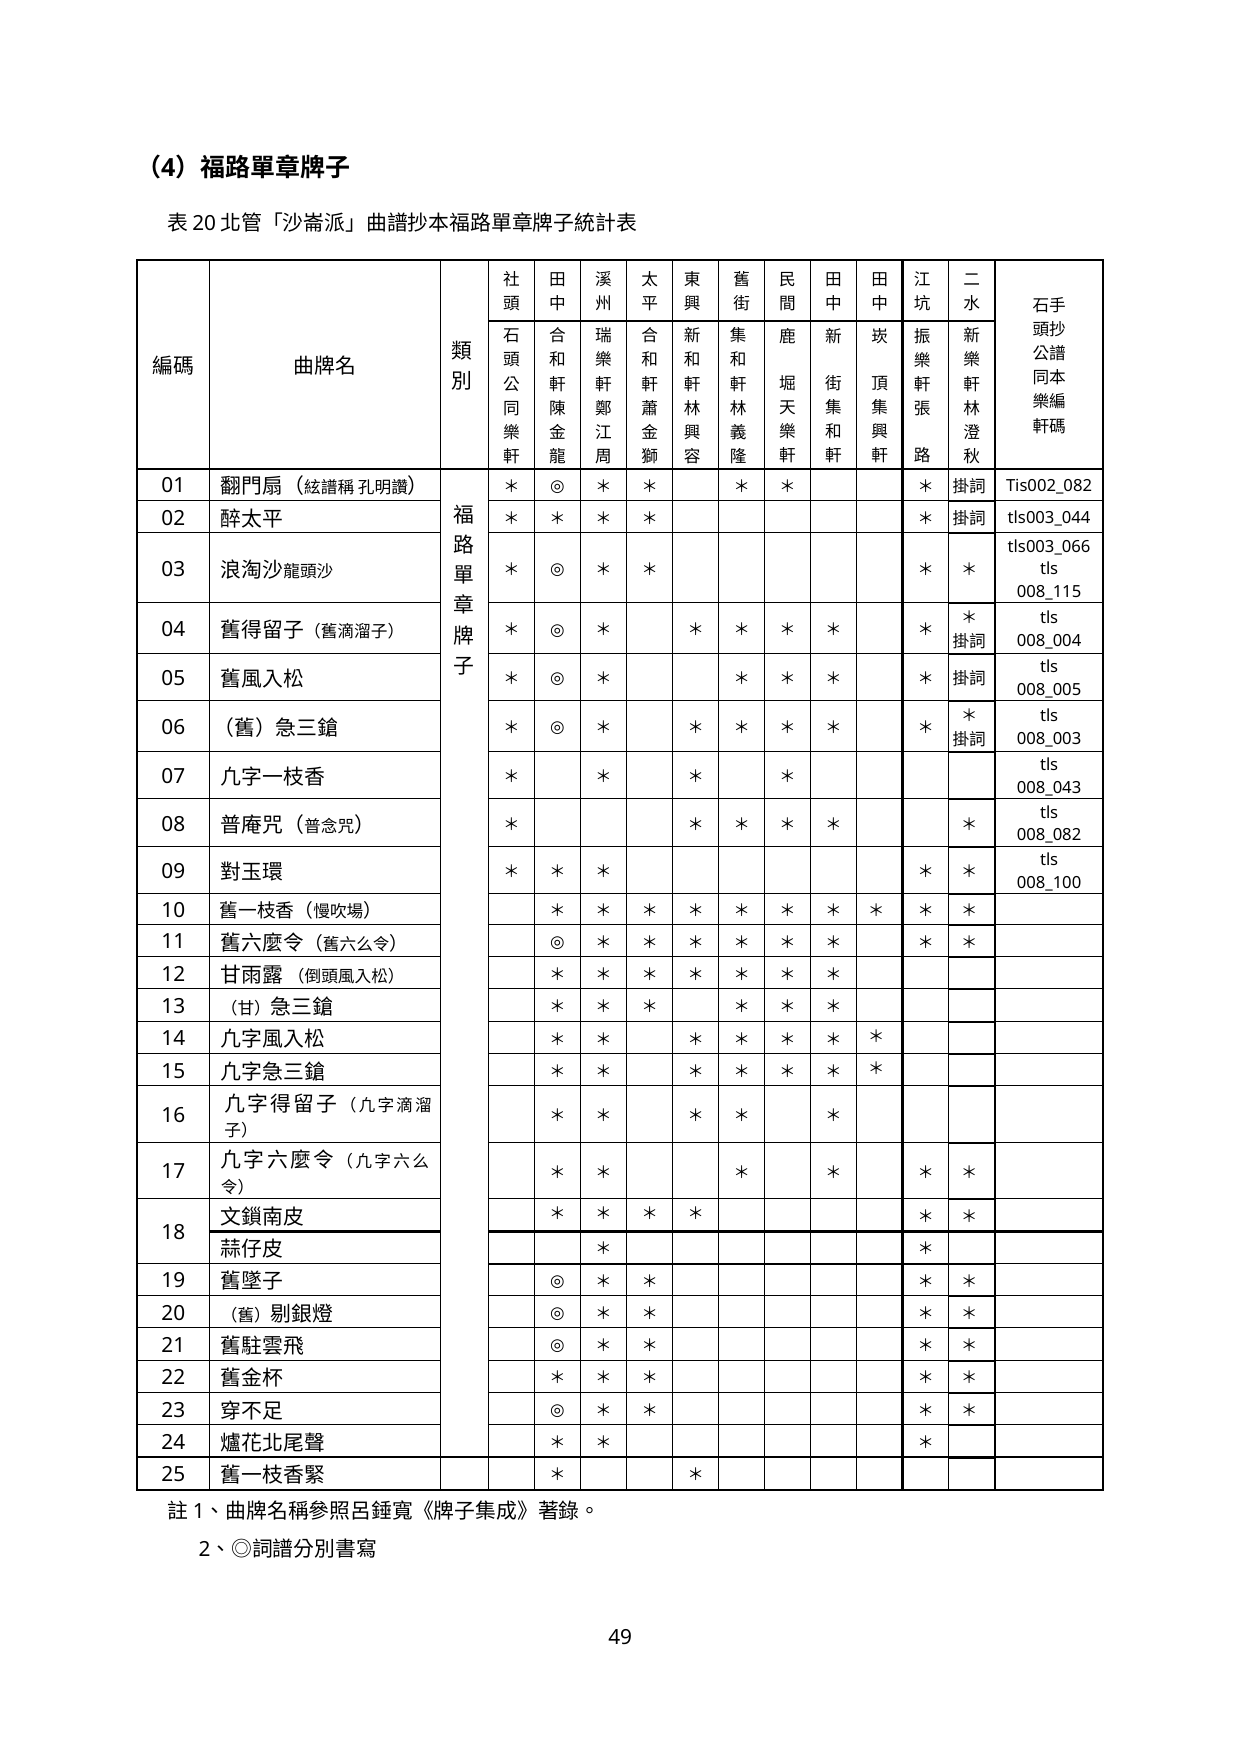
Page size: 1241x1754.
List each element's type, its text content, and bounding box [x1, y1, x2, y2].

table_cell ＊ [581, 1086, 626, 1142]
table_cell 舊六麼令（舊六么令） [210, 925, 440, 956]
table_header 類別 [441, 261, 488, 467]
table_cell ＊ [811, 989, 856, 1021]
table_cell 06 [138, 701, 209, 751]
table_cell [996, 1264, 1102, 1295]
table_cell [719, 1328, 764, 1359]
table_cell [996, 1199, 1102, 1230]
table_cell ＊ [535, 1458, 580, 1489]
table_cell ＊ [489, 799, 534, 846]
table_cell ＊ [535, 1054, 580, 1085]
table_cell [949, 990, 994, 1021]
table_cell ＊ [627, 533, 672, 602]
table_cell ＊ [489, 701, 534, 751]
table_cell ＊ [949, 1265, 994, 1295]
table_cell tls 008_082 [996, 799, 1102, 846]
table_cell [673, 1425, 718, 1456]
table_cell ＊ [765, 701, 810, 751]
table_cell [857, 533, 901, 602]
table_cell [996, 1425, 1102, 1456]
table_cell ＊ [811, 799, 856, 846]
table_cell [673, 1143, 718, 1198]
table_cell [811, 1458, 856, 1489]
table_cell [949, 1055, 994, 1085]
table_cell ＊ [627, 1328, 672, 1359]
table_cell [489, 1393, 534, 1424]
table_cell [627, 1143, 672, 1198]
table_cell ＊ [904, 1143, 948, 1198]
table_cell ＊ [581, 654, 626, 700]
table_cell [811, 1233, 856, 1263]
table_cell 11 [138, 925, 209, 956]
table_cell [765, 1328, 810, 1359]
table_cell [811, 1199, 856, 1230]
table_cell [949, 753, 994, 798]
table_cell ◎ [535, 1265, 580, 1295]
table_cell [996, 1328, 1102, 1359]
table_cell Tis002_082 [996, 470, 1102, 500]
table_cell [996, 1458, 1102, 1489]
table_cell ＊ [581, 1022, 626, 1053]
table_cell 14 [138, 1022, 209, 1053]
table_cell [996, 1393, 1102, 1424]
table_cell ＊ [765, 894, 810, 924]
table_cell ＊ [904, 1296, 948, 1327]
table_cell [765, 1425, 810, 1456]
table_cell [719, 1458, 764, 1489]
table_cell 爐花北尾聲 [210, 1425, 440, 1456]
table_cell ＊ [904, 654, 948, 700]
table_cell ＊ [581, 1233, 626, 1263]
table_cell [811, 752, 856, 798]
table_cell [765, 1199, 810, 1230]
table_cell [627, 1054, 672, 1085]
table_cell ＊ [581, 701, 626, 751]
table_cell ＊ [765, 957, 810, 988]
table_cell ＊ [811, 1054, 856, 1085]
table_cell ＊ [904, 1425, 948, 1456]
table_cell ＊ [673, 957, 718, 988]
table_cell ＊ [581, 989, 626, 1021]
table_cell ＊ [489, 847, 534, 893]
table_cell ＊ [581, 1199, 626, 1230]
table_cell ＊ [857, 894, 901, 924]
table_header 曲牌名 [210, 261, 440, 467]
table_cell [673, 501, 718, 532]
table_cell ＊ [581, 894, 626, 924]
table_cell [719, 847, 764, 893]
table_cell ＊ [535, 1022, 580, 1053]
table_cell 19 [138, 1264, 209, 1295]
table_cell [581, 799, 626, 846]
table_cell 08 [138, 799, 209, 846]
table_cell ＊ [857, 1054, 901, 1085]
table_cell [857, 1143, 901, 1198]
table_cell 舊風入松 [210, 654, 440, 700]
table_cell [904, 1458, 948, 1489]
table_cell ＊ [489, 603, 534, 653]
table_cell ＊ [581, 957, 626, 988]
table_cell 掛詞 [949, 502, 994, 532]
table_cell 崁 頂 集興軒 [857, 322, 901, 467]
table_cell [489, 1233, 534, 1263]
table_cell 對玉環 [210, 847, 440, 893]
table_cell ＊ [489, 654, 534, 700]
table_cell [811, 1328, 856, 1359]
table_cell ＊ [904, 533, 948, 602]
table_cell 掛詞 [949, 655, 994, 700]
table_cell tls003_066 tls 008_115 [996, 533, 1102, 602]
table_cell 16 [138, 1086, 209, 1142]
table_cell 24 [138, 1425, 209, 1456]
table_cell 醉太平 [210, 501, 440, 532]
table_cell [489, 989, 534, 1021]
table_cell ＊ [673, 603, 718, 653]
table_cell ＊ [719, 894, 764, 924]
table_cell [627, 654, 672, 700]
table_cell ＊ [949, 1297, 994, 1327]
table_cell [996, 1296, 1102, 1327]
table_cell [996, 894, 1102, 924]
table_cell tls 008_100 [996, 847, 1102, 893]
table_cell ＊ [535, 847, 580, 893]
table_cell ＊ [765, 654, 810, 700]
table_cell 07 [138, 752, 209, 798]
table_cell ＊ [581, 470, 626, 500]
table_cell [765, 533, 810, 602]
table_cell ＊ [811, 1086, 856, 1142]
table_cell [904, 1086, 948, 1142]
table_cell ＊ [535, 501, 580, 532]
table_cell [904, 989, 948, 1021]
table_cell [627, 1458, 672, 1489]
table_cell ＊ 掛詞 [949, 604, 994, 653]
table_cell [857, 847, 901, 893]
table_cell 12 [138, 957, 209, 988]
table_cell ＊ [949, 926, 994, 956]
table_cell 瑞 樂軒鄭江 周 [581, 322, 626, 467]
table_cell [857, 989, 901, 1021]
table_cell ＊ [904, 1393, 948, 1424]
table_cell ＊ [673, 1086, 718, 1142]
table_cell ＊ [581, 533, 626, 602]
table_cell tls 008_003 [996, 701, 1102, 751]
table_cell [489, 1361, 534, 1392]
table_cell ＊ [581, 1296, 626, 1327]
table_cell tls 008_043 [996, 752, 1102, 798]
table_cell ＊ [673, 752, 718, 798]
table_cell ＊ [811, 1022, 856, 1053]
table_cell [811, 501, 856, 532]
table_cell [673, 1296, 718, 1327]
table_cell ＊ [765, 603, 810, 653]
table_cell ＊ [673, 925, 718, 956]
table_cell ＊ [581, 603, 626, 653]
table_cell [857, 1458, 901, 1489]
table_cell ＊ [627, 470, 672, 500]
table_cell ＊ [857, 1022, 901, 1053]
table_cell 25 [138, 1458, 209, 1489]
table_cell ＊ [673, 701, 718, 751]
table_cell 文鎻南皮 [210, 1199, 440, 1230]
table_header 江坑 [904, 261, 948, 320]
table_cell ＊ [949, 1329, 994, 1359]
table_cell 集和軒林 義 隆 [719, 322, 764, 467]
table_cell ＊ [719, 701, 764, 751]
table_cell ＊ [949, 1144, 994, 1198]
table_cell ＊ [627, 1296, 672, 1327]
table_cell 04 [138, 603, 209, 653]
table_cell 翻門扇（絃譜稱 孔明讚） [210, 470, 440, 500]
table_cell ◎ [535, 654, 580, 700]
table_cell [811, 470, 856, 500]
table_cell 舊金杯 [210, 1361, 440, 1392]
table_cell ＊ [535, 894, 580, 924]
table_cell ＊ [904, 1265, 948, 1295]
table_cell [627, 1233, 672, 1263]
table_cell 新樂軒林 澄 秋 [949, 322, 994, 467]
table_cell [673, 847, 718, 893]
table_cell ＊ [673, 1054, 718, 1085]
table_cell [627, 701, 672, 751]
table_cell [719, 501, 764, 532]
table_cell 凢字得留子（凢字滴溜子） [210, 1086, 440, 1142]
table_cell 凢字急三鎗 [210, 1054, 440, 1085]
table_header 舊街 [719, 261, 764, 320]
table_cell [857, 1086, 901, 1142]
table_cell 15 [138, 1054, 209, 1085]
table_cell ＊ [581, 1328, 626, 1359]
table_cell [719, 1361, 764, 1392]
text 註 1、曲牌名稱參照呂錘寬《牌子集成》著錄。 [136, 1491, 1104, 1528]
table_cell ＊ [673, 1458, 718, 1489]
table_header 民間 [765, 261, 810, 320]
table_cell [765, 1086, 810, 1142]
table_cell （甘）急三鎗 [210, 989, 440, 1021]
table_cell ＊ [949, 1394, 994, 1424]
table_cell [765, 1143, 810, 1198]
table_cell 02 [138, 501, 209, 532]
table_cell [996, 925, 1102, 956]
table_cell ＊ [719, 1086, 764, 1142]
table_cell ＊ [949, 1200, 994, 1230]
table_cell ＊ [719, 957, 764, 988]
table_cell tls 008_005 [996, 654, 1102, 700]
table_cell [489, 1086, 534, 1142]
table_cell ◎ [535, 470, 580, 500]
table_cell ＊ [673, 799, 718, 846]
table_cell ＊ [719, 1022, 764, 1053]
table_cell ＊ [904, 847, 948, 893]
table_cell [627, 799, 672, 846]
table_cell ＊ [904, 1233, 948, 1263]
table_cell ＊ [719, 1143, 764, 1198]
table_cell [857, 470, 901, 500]
table_cell [719, 1233, 764, 1263]
table_cell 福路單章牌子 [441, 470, 488, 1456]
table_cell [627, 1022, 672, 1053]
table_cell 03 [138, 533, 209, 602]
table_cell [673, 1233, 718, 1263]
table_cell ＊ [719, 1054, 764, 1085]
table_cell [673, 989, 718, 1021]
table_cell 舊得留子（舊滴溜子） [210, 603, 440, 653]
table_cell [765, 1393, 810, 1424]
table_cell 振 樂 軒張 路 [904, 322, 948, 467]
table_cell 09 [138, 847, 209, 893]
table_cell [996, 1143, 1102, 1198]
table_cell [996, 1233, 1102, 1263]
table_cell [996, 957, 1102, 988]
table_cell 21 [138, 1328, 209, 1359]
table_cell ＊ [581, 1054, 626, 1085]
table_cell ＊ [811, 603, 856, 653]
table_cell [489, 1425, 534, 1456]
table_cell [811, 1361, 856, 1392]
table_cell [673, 1265, 718, 1295]
table_cell [904, 1022, 948, 1053]
table_cell （舊）剔銀燈 [210, 1296, 440, 1327]
table_cell ＊ [581, 1361, 626, 1392]
table_cell ◎ [535, 603, 580, 653]
table_cell [811, 1393, 856, 1424]
table_cell [904, 799, 948, 846]
table_cell [489, 1022, 534, 1053]
table_cell ＊ [765, 470, 810, 500]
table_cell [673, 1361, 718, 1392]
table_cell 18 [138, 1199, 209, 1263]
table_cell [765, 1296, 810, 1327]
table_cell [857, 1328, 901, 1359]
table_cell 浪淘沙龍頭沙 [210, 533, 440, 602]
table_cell ＊ [811, 925, 856, 956]
table_cell ＊ [811, 701, 856, 751]
table_cell 穿不足 [210, 1393, 440, 1424]
table_cell [673, 470, 718, 500]
table_cell （舊）急三鎗 [210, 701, 440, 751]
table_cell 普庵咒（普念咒） [210, 799, 440, 846]
table_cell ＊ [535, 1086, 580, 1142]
table_cell [996, 1054, 1102, 1085]
table_cell ＊ [904, 894, 948, 924]
table_cell 22 [138, 1361, 209, 1392]
table_cell [489, 1328, 534, 1359]
table_cell [719, 533, 764, 602]
table_cell 鹿 堀天樂 軒 [765, 322, 810, 467]
table_cell ＊ [627, 1361, 672, 1392]
table_cell ＊ [765, 752, 810, 798]
table_cell ＊ [719, 470, 764, 500]
table_cell [996, 1086, 1102, 1142]
table_cell 蒜仔皮 [210, 1233, 440, 1263]
table_cell ◎ [535, 701, 580, 751]
table_cell ＊ [535, 1361, 580, 1392]
table_cell ＊ [581, 847, 626, 893]
table_cell ＊ [489, 470, 534, 500]
text 2、◎詞譜分別書寫 [136, 1528, 1104, 1566]
table_cell 17 [138, 1143, 209, 1198]
table_cell [627, 752, 672, 798]
table_cell ＊ [811, 957, 856, 988]
table_cell [673, 654, 718, 700]
table_cell [857, 1296, 901, 1327]
table_cell 13 [138, 989, 209, 1021]
table_cell [489, 1143, 534, 1198]
table_cell ◎ [535, 533, 580, 602]
table_cell ＊ [765, 1022, 810, 1053]
table_cell [811, 847, 856, 893]
table_cell ＊ [765, 925, 810, 956]
table_cell [857, 1233, 901, 1263]
table_cell ＊ [765, 799, 810, 846]
table_cell [857, 1199, 901, 1230]
table_cell [857, 701, 901, 751]
table_cell [857, 1265, 901, 1295]
table_header 社頭 [489, 261, 534, 320]
table_cell [996, 1361, 1102, 1392]
table_cell [627, 1086, 672, 1142]
table_cell ＊ [719, 925, 764, 956]
table_cell ＊ [904, 701, 948, 751]
table_cell [857, 654, 901, 700]
table_cell ＊ [535, 957, 580, 988]
table_cell ＊ [535, 1199, 580, 1230]
table_header 太平 [627, 261, 672, 320]
table_cell ＊ [581, 752, 626, 798]
table_cell 合 和軒蕭金 獅 [627, 322, 672, 467]
table_cell [489, 1458, 534, 1489]
table_cell 10 [138, 894, 209, 924]
table_cell [719, 1265, 764, 1295]
table_cell ＊ [627, 957, 672, 988]
table_cell [719, 752, 764, 798]
table_cell [719, 1425, 764, 1456]
table_cell [949, 1023, 994, 1053]
table_cell ＊ [627, 989, 672, 1021]
table_cell ＊ [719, 989, 764, 1021]
table_cell 甘雨露 （倒頭風入松） [210, 957, 440, 988]
table_header 田中 [535, 261, 580, 320]
table_cell ＊ [904, 501, 948, 532]
table_cell [857, 603, 901, 653]
table_cell [489, 894, 534, 924]
table_header 田中 [811, 261, 856, 320]
table_cell 凢字風入松 [210, 1022, 440, 1053]
table_cell 舊一枝香緊 [210, 1458, 440, 1489]
table_cell [811, 533, 856, 602]
table_cell [949, 1233, 994, 1263]
table_cell ＊ [904, 925, 948, 956]
table_cell ＊ 掛詞 [949, 702, 994, 751]
table_cell [627, 1425, 672, 1456]
table_cell ＊ [719, 603, 764, 653]
table_header 編碼 [138, 261, 209, 467]
table_cell ＊ [949, 1362, 994, 1392]
table_cell 20 [138, 1296, 209, 1327]
table_cell tls003_044 [996, 501, 1102, 532]
table_cell 01 [138, 470, 209, 500]
table_cell [904, 1054, 948, 1085]
table_cell ＊ [627, 1265, 672, 1295]
table_cell [673, 533, 718, 602]
table_cell [996, 1022, 1102, 1053]
table_cell [765, 1265, 810, 1295]
table_cell 合 和軒陳金 龍 [535, 322, 580, 467]
table_cell [904, 752, 948, 798]
table_cell [857, 799, 901, 846]
table_cell [489, 925, 534, 956]
table_cell [811, 1425, 856, 1456]
table_cell ＊ [904, 1361, 948, 1392]
table_cell ＊ [581, 1393, 626, 1424]
table_cell [719, 1199, 764, 1230]
table_cell [581, 1458, 626, 1489]
table_cell [904, 957, 948, 988]
table_cell ＊ [627, 925, 672, 956]
table_cell 掛詞 [949, 470, 994, 500]
table_header 東興 [673, 261, 718, 320]
table_cell [949, 1459, 994, 1489]
table_cell [441, 1458, 488, 1489]
table_cell ＊ [673, 894, 718, 924]
table_cell ＊ [765, 989, 810, 1021]
table_cell [719, 1393, 764, 1424]
table_cell ◎ [535, 1296, 580, 1327]
table_cell ＊ [535, 989, 580, 1021]
table_cell 新 街集 和 軒 [811, 322, 856, 467]
table_cell [627, 847, 672, 893]
table_cell [489, 1054, 534, 1085]
table_cell ＊ [811, 654, 856, 700]
table_cell [673, 1328, 718, 1359]
table_cell ＊ [949, 895, 994, 924]
table_cell ＊ [535, 1425, 580, 1456]
table_cell [949, 958, 994, 988]
table_cell 23 [138, 1393, 209, 1424]
table_cell [765, 1458, 810, 1489]
table_cell [857, 925, 901, 956]
table_cell [765, 1361, 810, 1392]
table_cell [535, 752, 580, 798]
table_cell [857, 1425, 901, 1456]
table_cell ＊ [949, 534, 994, 602]
table_cell ＊ [627, 894, 672, 924]
table_cell [489, 1296, 534, 1327]
table_cell [535, 1233, 580, 1263]
table_cell ＊ [581, 1425, 626, 1456]
table_cell ＊ [811, 894, 856, 924]
table_cell [765, 847, 810, 893]
table_cell ＊ [535, 1143, 580, 1198]
table_cell [811, 1296, 856, 1327]
table_cell 石 頭公同樂 軒 [489, 322, 534, 467]
table_header 二水 [949, 261, 994, 320]
table_cell ＊ [765, 1054, 810, 1085]
table_cell [811, 1265, 856, 1295]
table_cell ＊ [581, 501, 626, 532]
table_cell ＊ [811, 1143, 856, 1198]
table_cell [673, 1393, 718, 1424]
table_cell ＊ [904, 603, 948, 653]
table_cell [857, 957, 901, 988]
table_cell [949, 1426, 994, 1456]
table_cell [857, 1361, 901, 1392]
table_cell [765, 501, 810, 532]
table_cell [857, 1393, 901, 1424]
table_cell tls 008_004 [996, 603, 1102, 653]
table_cell ◎ [535, 1393, 580, 1424]
table_cell ＊ [581, 1143, 626, 1198]
table_header 田中 [857, 261, 901, 320]
table_cell ◎ [535, 925, 580, 956]
table_cell ＊ [673, 1022, 718, 1053]
table_cell ＊ [673, 1199, 718, 1230]
table_cell [996, 989, 1102, 1021]
table_cell ＊ [581, 925, 626, 956]
table_cell ＊ [719, 799, 764, 846]
text 表20北管「沙崙派」曲譜抄本福路單章牌子統計表 [136, 203, 1104, 240]
table_cell [857, 501, 901, 532]
table_cell ＊ [949, 800, 994, 846]
table_cell [489, 957, 534, 988]
table_cell [719, 1296, 764, 1327]
table_cell [765, 1233, 810, 1263]
table_cell [489, 1265, 534, 1295]
table_cell 凢字一枝香 [210, 752, 440, 798]
table_cell ＊ [719, 654, 764, 700]
table_cell 新 和 軒林興 容 [673, 322, 718, 467]
table_cell 05 [138, 654, 209, 700]
table_cell [535, 799, 580, 846]
table_cell ＊ [489, 501, 534, 532]
table_header 溪州 [581, 261, 626, 320]
table_header 石手 頭抄 公譜 同本 樂編 軒碼 [996, 261, 1102, 467]
table_cell 舊一枝香（慢吹場） [210, 894, 440, 924]
table_cell ◎ [535, 1328, 580, 1359]
table_cell ＊ [581, 1265, 626, 1295]
table_cell ＊ [949, 848, 994, 893]
table_cell ＊ [489, 533, 534, 602]
table_cell [949, 1087, 994, 1142]
table_cell ＊ [627, 501, 672, 532]
table_cell 舊墜子 [210, 1264, 440, 1295]
table_cell ＊ [627, 1393, 672, 1424]
table_cell ＊ [489, 752, 534, 798]
table_cell ＊ [627, 1199, 672, 1230]
table_cell 舊駐雲飛 [210, 1328, 440, 1359]
table_cell 凢字六麼令（凢字六么令） [210, 1143, 440, 1198]
table_cell ＊ [904, 1328, 948, 1359]
table_cell [489, 1199, 534, 1230]
text （4）福路單章牌子 [136, 148, 1104, 184]
table_cell [857, 752, 901, 798]
table_cell ＊ [904, 470, 948, 500]
table_cell ＊ [904, 1199, 948, 1230]
table_cell [627, 603, 672, 653]
